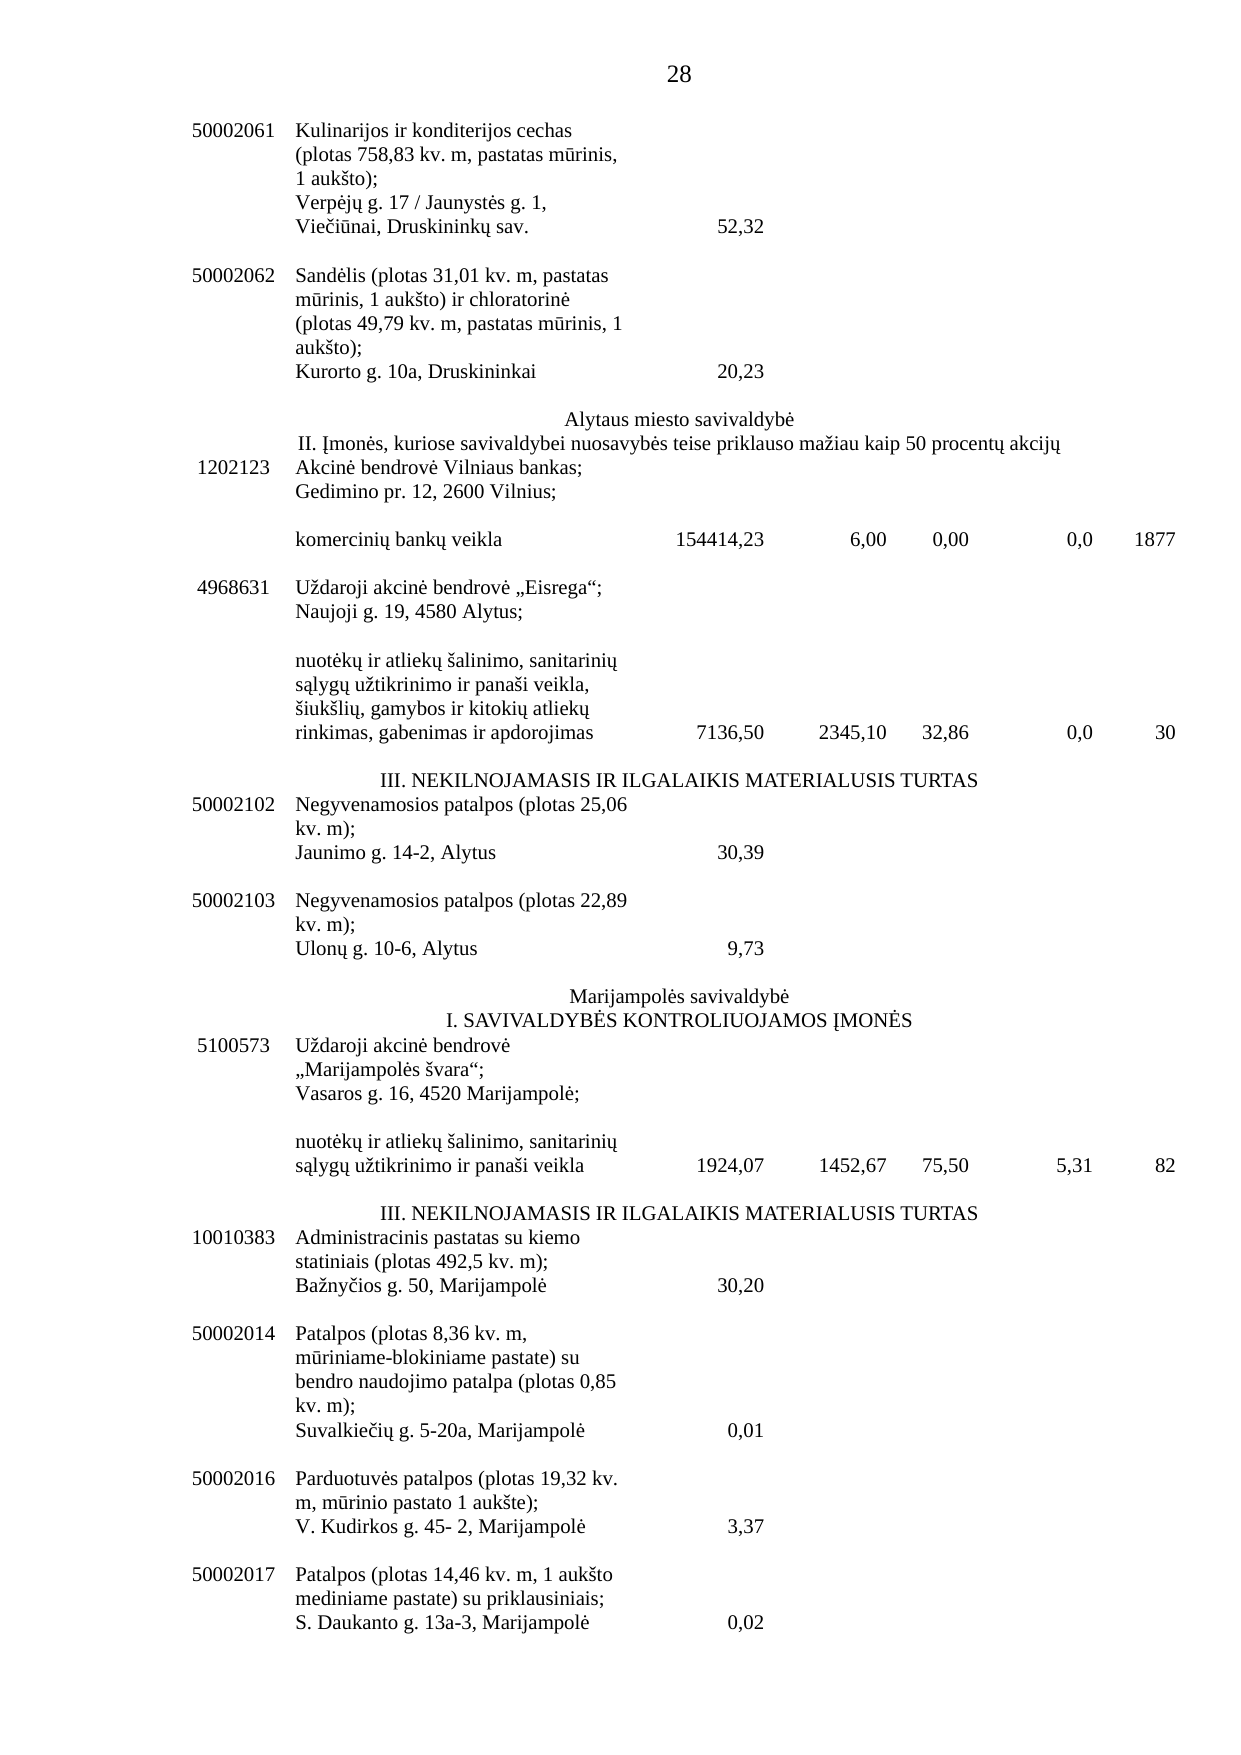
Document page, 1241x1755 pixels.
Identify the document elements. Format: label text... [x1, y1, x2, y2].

table_cell 0,0 [974, 575, 1098, 744]
table_cell [177, 1538, 1181, 1562]
table_cell Patalpos (plotas 8,36 kv. m, mūriniame-blokiniame pastate) su bendro naudojimo patalpa (plotas 0,85 kv. m); Suvalkiečių g. 5-20a, Marijampolė [289, 1321, 634, 1442]
table_cell Negyvenamosios patalpos (plotas 25,06 kv. m); Jaunimo g. 14-2, Alytus [289, 792, 634, 864]
table_cell [177, 1177, 289, 1201]
table_cell 52,32 [634, 118, 770, 238]
table_cell 30,39 [634, 792, 770, 864]
table_cell Akcinė bendrovė Vilniaus bankas; Gedimino pr. 12, 2600 Vilnius; komercinių bankų veikla [289, 455, 634, 551]
table_cell [177, 551, 1181, 575]
table_cell 0,01 [634, 1321, 770, 1442]
table_cell [1098, 263, 1181, 383]
table_cell [1098, 1562, 1181, 1634]
table_cell [770, 263, 892, 383]
table_cell 4968631 [177, 575, 289, 744]
table_cell 50002014 [177, 1321, 289, 1442]
table_cell III. Nekilnojamasis ir ilgalaikis materialusis turtas [177, 1201, 1181, 1225]
table_cell 3,37 [634, 1466, 770, 1538]
table_cell 2345,10 [770, 575, 892, 744]
table_cell [177, 744, 1181, 768]
table_cell 50002062 [177, 263, 289, 383]
table_cell [770, 1225, 892, 1297]
table_cell [892, 792, 974, 864]
table_cell [892, 1225, 974, 1297]
table_cell [177, 864, 1181, 888]
table_cell [770, 1321, 892, 1442]
table_cell 1452,67 [770, 1033, 892, 1177]
table_cell [974, 792, 1098, 864]
table_cell Administracinis pastatas su kiemo statiniais (plotas 492,5 kv. m); Bažnyčios g. 50, Marijampolė [289, 1225, 634, 1297]
table_cell 10010383 [177, 1225, 289, 1297]
table_cell [892, 1466, 974, 1538]
table_cell [1098, 1321, 1181, 1442]
table_cell [892, 118, 974, 238]
table_cell 154414,23 [634, 455, 770, 551]
table_cell 5,31 [974, 1033, 1098, 1177]
table_cell [974, 888, 1098, 960]
table_cell [1098, 888, 1181, 960]
table_cell [289, 1177, 1181, 1201]
table_cell [974, 263, 1098, 383]
table_cell III. Nekilnojamasis ir ilgalaikis materialusis turtas [177, 768, 1181, 792]
table_cell [770, 1466, 892, 1538]
table_cell Uždaroji akcinė bendrovė „Eisrega“; Naujoji g. 19, 4580 Alytus; nuotėkų ir atliekų šalinimo, sanitarinių sąlygų užtikrinimo ir panaši veikla, šiukšlių, gamybos ir kitokių atliekų rinkimas, gabenimas ir apdorojimas [289, 575, 634, 744]
table_cell Marijampolės savivaldybė [177, 984, 1181, 1008]
table_cell Parduotuvės patalpos (plotas 19,32 kv. m, mūrinio pastato 1 aukšte); V. Kudirkos g. 45- 2, Marijampolė [289, 1466, 634, 1538]
table_cell [892, 888, 974, 960]
table_cell Kulinarijos ir konditerijos cechas (plotas 758,83 kv. m, pastatas mūrinis, 1 aukšto); Verpėjų g. 17 / Jaunystės g. 1, Viečiūnai, Druskininkų sav. [289, 118, 634, 238]
table_cell [974, 118, 1098, 238]
table_cell [177, 960, 1181, 984]
table_cell [1098, 1466, 1181, 1538]
table_cell Uždaroji akcinė bendrovė „Marijampolės švara“; Vasaros g. 16, 4520 Marijampolė; nuotėkų ir atliekų šalinimo, sanitarinių sąlygų užtikrinimo ir panaši veikla [289, 1033, 634, 1177]
table_cell [1098, 1225, 1181, 1297]
table_cell [892, 1321, 974, 1442]
table_cell 1877 [1098, 455, 1181, 551]
table_cell 50002016 [177, 1466, 289, 1538]
table_cell 50002103 [177, 888, 289, 960]
table_cell [177, 383, 1181, 407]
table_cell Sandėlis (plotas 31,01 kv. m, pastatas mūrinis, 1 aukšto) ir chloratorinė (plotas 49,79 kv. m, pastatas mūrinis, 1 aukšto); Kurorto g. 10a, Druskininkai [289, 263, 634, 383]
table_cell 9,73 [634, 888, 770, 960]
table_cell 0,00 [892, 455, 974, 551]
table_cell 0,02 [634, 1562, 770, 1634]
table_cell 7136,50 [634, 575, 770, 744]
table_cell 30 [1098, 575, 1181, 744]
table_cell 0,0 [974, 455, 1098, 551]
table_cell Negyvenamosios patalpos (plotas 22,89 kv. m); Ulonų g. 10-6, Alytus [289, 888, 634, 960]
table_cell [177, 1297, 1181, 1321]
table_cell I. Savivaldybės kontroliuojamos įmonės [177, 1009, 1181, 1032]
table_cell [1098, 118, 1181, 238]
table_cell Patalpos (plotas 14,46 kv. m, 1 aukšto mediniame pastate) su priklausiniais; S. Daukanto g. 13a-3, Marijampolė [289, 1562, 634, 1634]
table_cell [770, 792, 892, 864]
table_cell 20,23 [634, 263, 770, 383]
table_cell 1924,07 [634, 1033, 770, 1177]
table_cell 75,50 [892, 1033, 974, 1177]
table_cell [770, 888, 892, 960]
table_cell [177, 1442, 1181, 1466]
table_cell [974, 1225, 1098, 1297]
table_cell 5100573 [177, 1033, 289, 1177]
table_cell 32,86 [892, 575, 974, 744]
table_cell 30,20 [634, 1225, 770, 1297]
table_cell 1202123 [177, 455, 289, 551]
table_cell 6,00 [770, 455, 892, 551]
table_cell [974, 1321, 1098, 1442]
table_cell [1098, 792, 1181, 864]
table_cell [770, 118, 892, 238]
table_cell [892, 1562, 974, 1634]
table_cell 82 [1098, 1033, 1181, 1177]
table_cell [177, 239, 1181, 262]
table_cell [974, 1466, 1098, 1538]
table_cell 50002017 [177, 1562, 289, 1634]
table_cell [770, 1562, 892, 1634]
table_cell 50002061 [177, 118, 289, 238]
table_cell [892, 263, 974, 383]
table_cell 50002102 [177, 792, 289, 864]
table_cell II. Įmonės, kuriose savivaldybei nuosavybės teise priklauso mažiau kaip 50 procentų akcijų [177, 431, 1181, 455]
table_cell [974, 1562, 1098, 1634]
table_cell Alytaus miesto savivaldybė [177, 407, 1181, 431]
